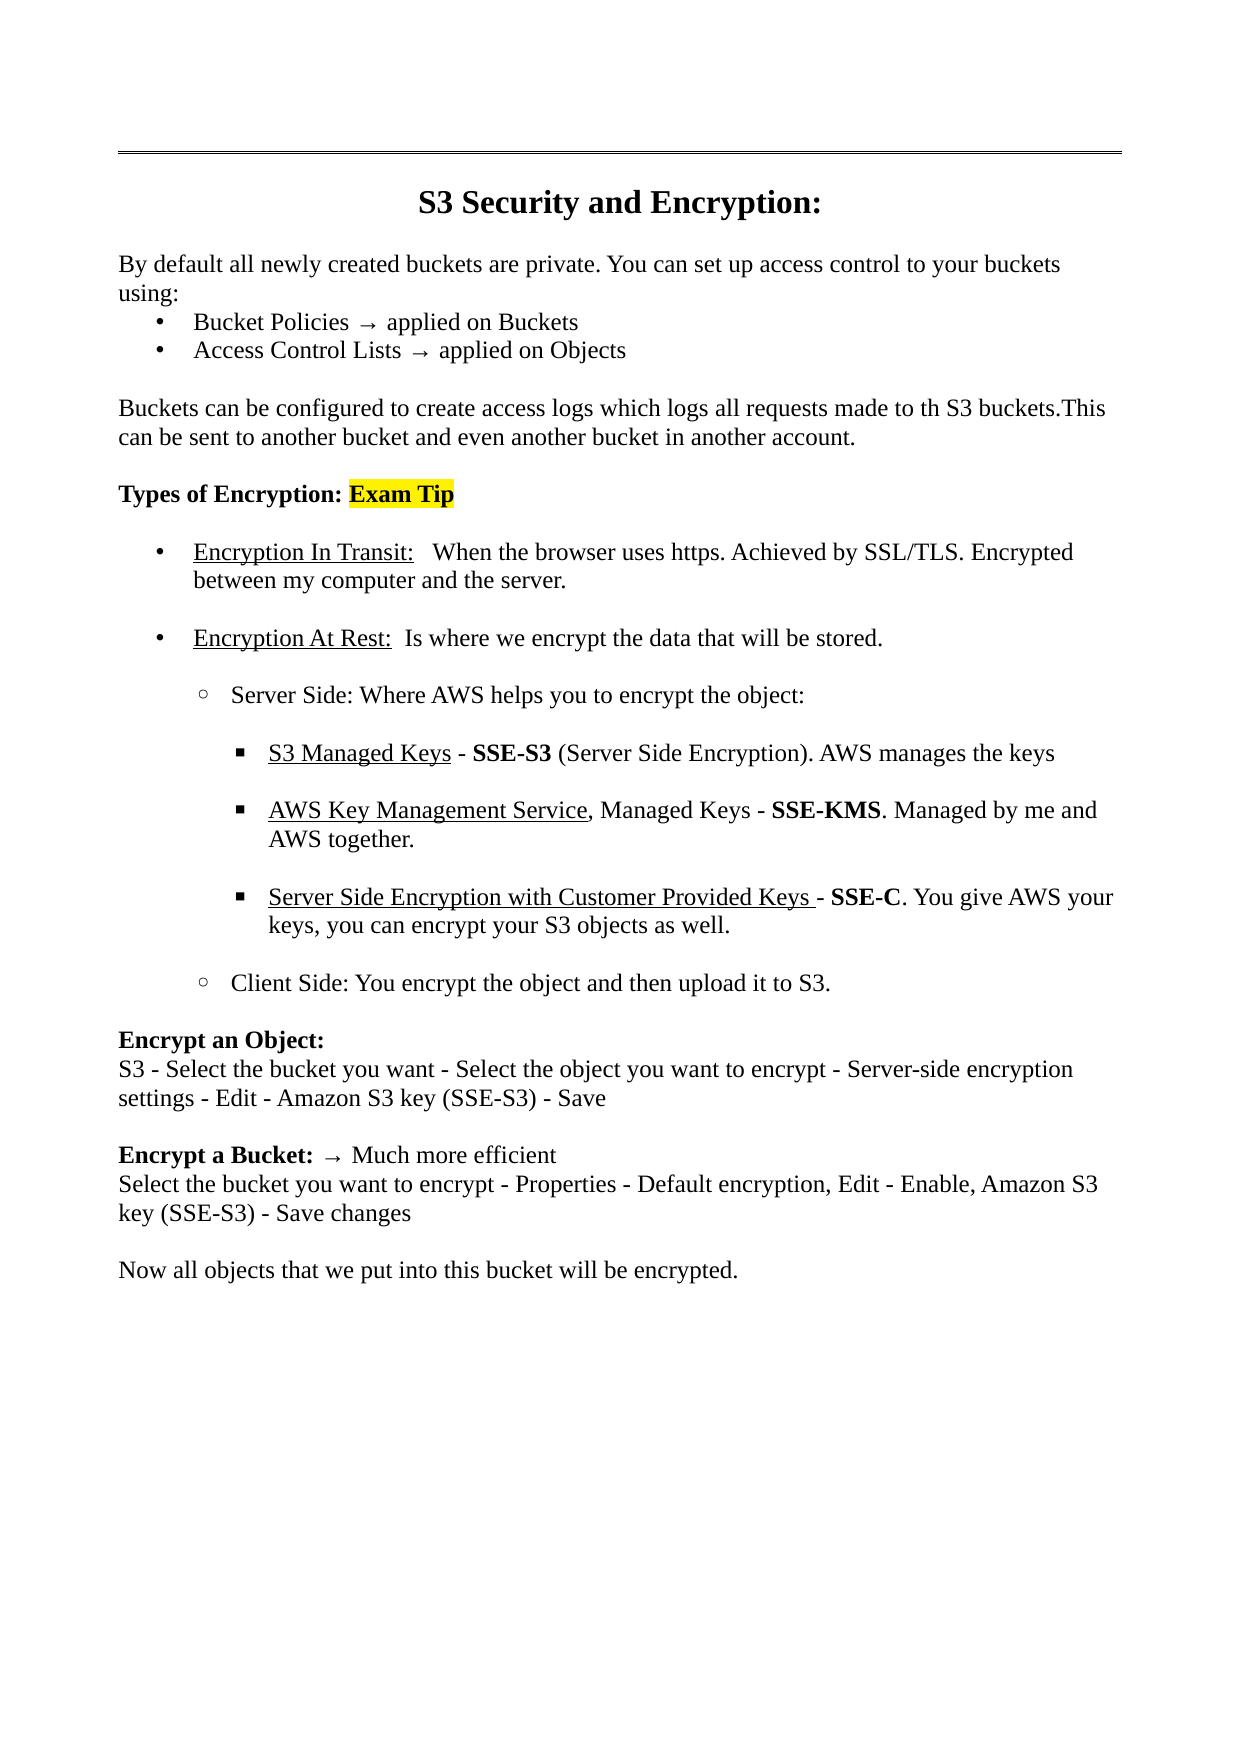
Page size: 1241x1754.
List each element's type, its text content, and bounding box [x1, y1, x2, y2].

list Access Control Lists → applied on Objects [156, 336, 1122, 364]
text Now all objects that we put into this bucket will be encrypted. [118, 1256, 1122, 1284]
text S3 Security and Encryption: [118, 182, 1122, 221]
list Bucket Policies → applied on Buckets [156, 307, 1122, 336]
text By default all newly created buckets are private. You can set up access control to your buckets using: [118, 249, 1122, 307]
text S3 - Select the bucket you want - Select the object you want to encrypt - Server-side encryption settings - Edit - Amazon S3 key (SSE-S3) - Save [118, 1054, 1122, 1112]
text Types of Encryption: Exam Tip [118, 479, 1122, 508]
list Client Side: You encrypt the object and then upload it to S3. [193, 968, 1122, 997]
list Server Side: Where AWS helps you to encrypt the object: [193, 681, 1122, 709]
text Encrypt a Bucket: → Much more efficient [118, 1141, 1122, 1169]
list AWS Key Management Service, Managed Keys - SSE-KMS. Managed by me and AWS together. [231, 796, 1122, 853]
text Buckets can be configured to create access logs which logs all requests made to th S3 buckets.This can be sent to another bucket and even another bucket in another account. [118, 393, 1122, 451]
list Encryption In Transit: When the browser uses https. Achieved by SSL/TLS. Encrypted between my computer and the server. [156, 537, 1122, 594]
text Encrypt an Object: [118, 1026, 1122, 1054]
list Server Side Encryption with Customer Provided Keys - SSE-C. You give AWS your keys, you can encrypt your S3 objects as well. [231, 882, 1122, 939]
text Select the bucket you want to encrypt - Properties - Default encryption, Edit - Enable, Amazon S3 key (SSE-S3) - Save changes [118, 1169, 1122, 1227]
list Encryption At Rest: Is where we encrypt the data that will be stored. [156, 623, 1122, 652]
list S3 Managed Keys - SSE-S3 (Server Side Encryption). AWS manages the keys [231, 738, 1122, 767]
